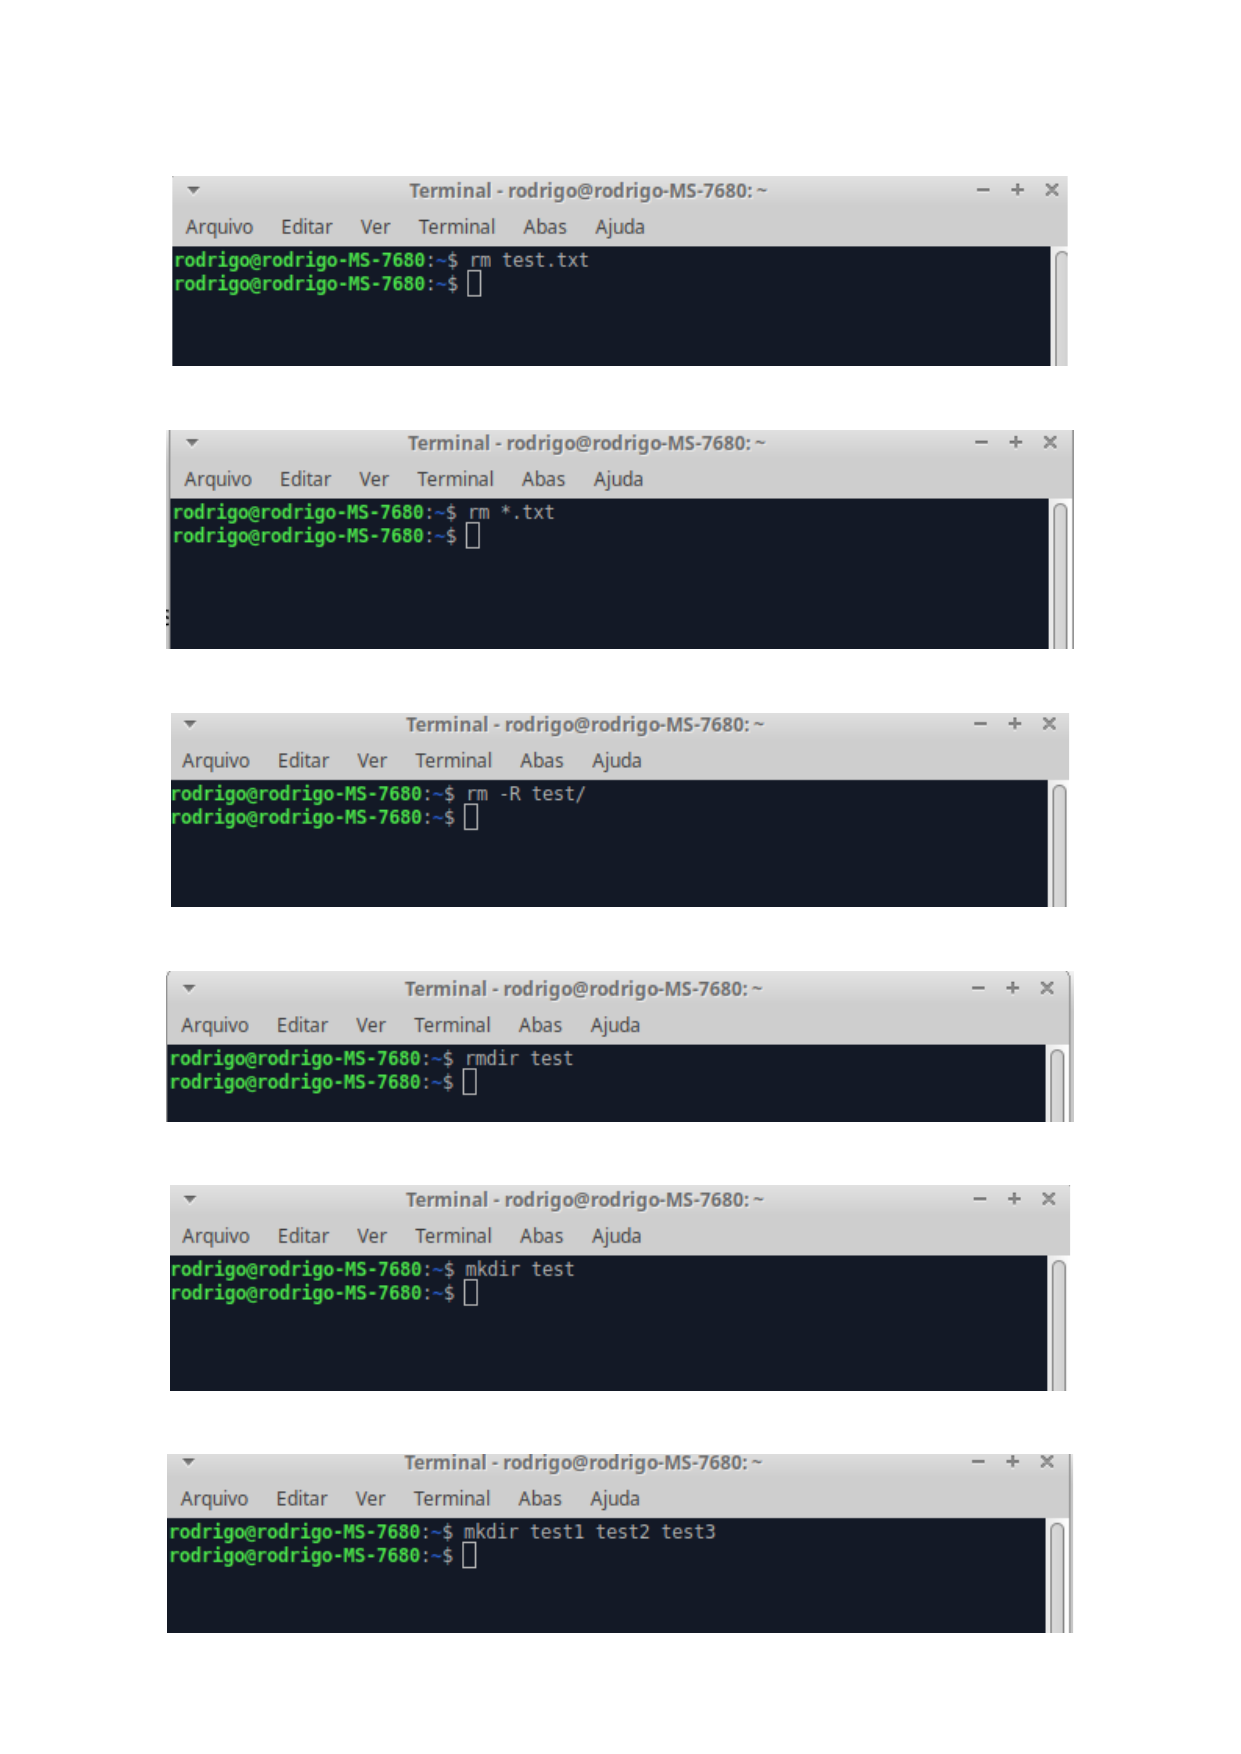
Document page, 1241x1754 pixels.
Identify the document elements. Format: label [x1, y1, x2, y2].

picture [166, 971, 1074, 1122]
picture [171, 713, 1070, 907]
picture [166, 430, 1074, 649]
picture [167, 1454, 1074, 1633]
picture [172, 176, 1068, 366]
picture [170, 1185, 1071, 1391]
